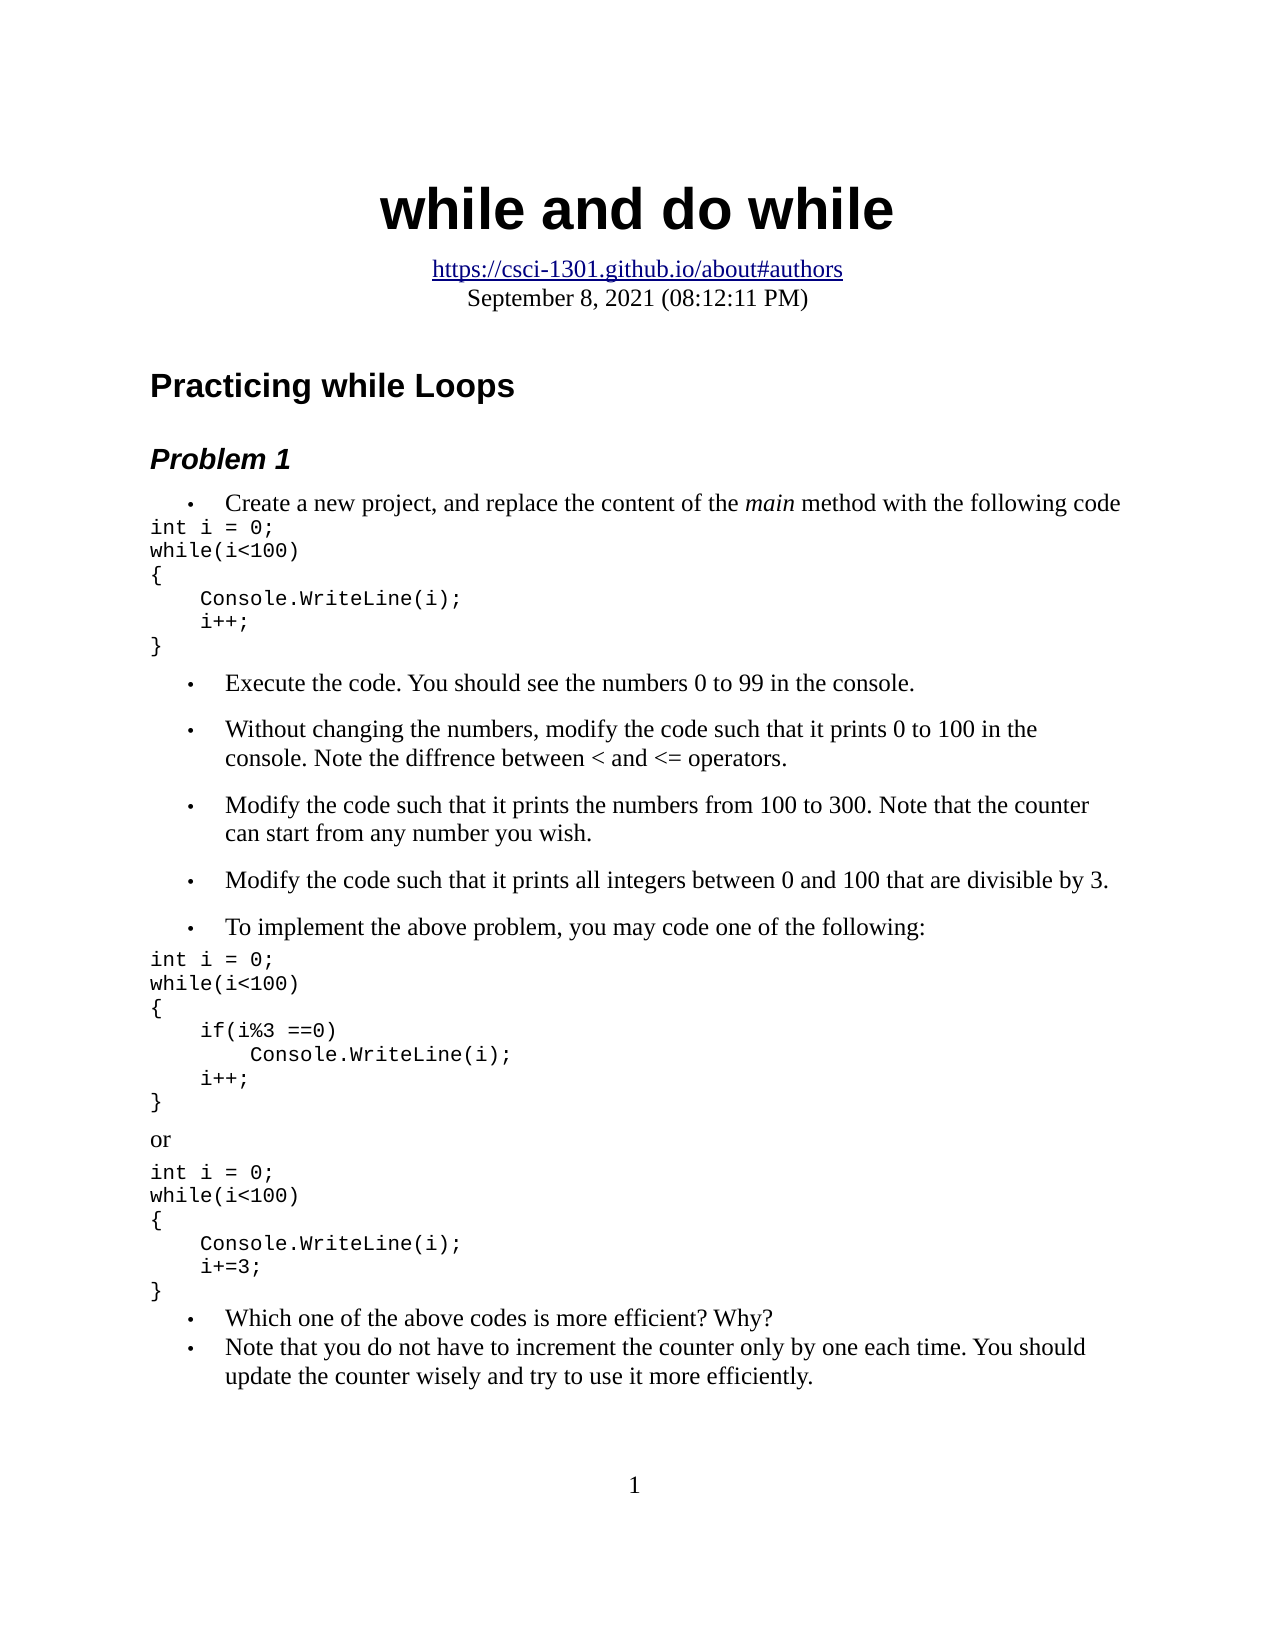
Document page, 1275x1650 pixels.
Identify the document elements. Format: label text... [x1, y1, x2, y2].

list To implement the above problem, you may code one of the following: [187, 912, 1125, 941]
text { [150, 564, 1125, 588]
text while(i<100) [150, 973, 1125, 997]
text while(i<100) [150, 1185, 1125, 1209]
list Modify the code such that it prints the numbers from 100 to 300. Note that the counter can start from any number you wish. [187, 790, 1125, 847]
list Note that you do not have to increment the counter only by one each time. You should update the counter wisely and try to use it more efficiently. [187, 1332, 1125, 1390]
text i+=3; [150, 1256, 1125, 1280]
text or [150, 1124, 1125, 1153]
list Modify the code such that it prints all integers between 0 and 100 that are divisible by 3. [187, 865, 1125, 894]
text int i = 0; [150, 949, 1125, 973]
list Which one of the above codes is more efficient? Why? [187, 1303, 1125, 1332]
text while(i<100) [150, 540, 1125, 564]
text { [150, 1209, 1125, 1233]
text { [150, 997, 1125, 1020]
text Console.WriteLine(i); [150, 1233, 1125, 1256]
text int i = 0; [150, 517, 1125, 540]
text } [150, 1280, 1125, 1303]
text Console.WriteLine(i); [150, 588, 1125, 611]
subtitle Problem 1 [150, 442, 1125, 476]
text int i = 0; [150, 1162, 1125, 1185]
subtitle Practicing while Loops [150, 366, 1125, 404]
text } [150, 635, 1125, 659]
text i++; [150, 1068, 1125, 1091]
list Execute the code. You should see the numbers 0 to 99 in the console. [187, 668, 1125, 696]
text if(i%3 ==0) [150, 1020, 1125, 1044]
text https://csci-1301.github.io/about#authors [150, 254, 1125, 283]
list Create a new project, and replace the content of the main method with the following code [187, 488, 1125, 517]
text September 8, 2021 (08:12:11 PM) [150, 283, 1125, 312]
text i++; [150, 611, 1125, 635]
text } [150, 1091, 1125, 1115]
title while and do while [150, 175, 1125, 242]
list Without changing the numbers, modify the code such that it prints 0 to 100 in the console. Note the diffrence between < and <= operators. [187, 714, 1125, 772]
text Console.WriteLine(i); [150, 1044, 1125, 1068]
